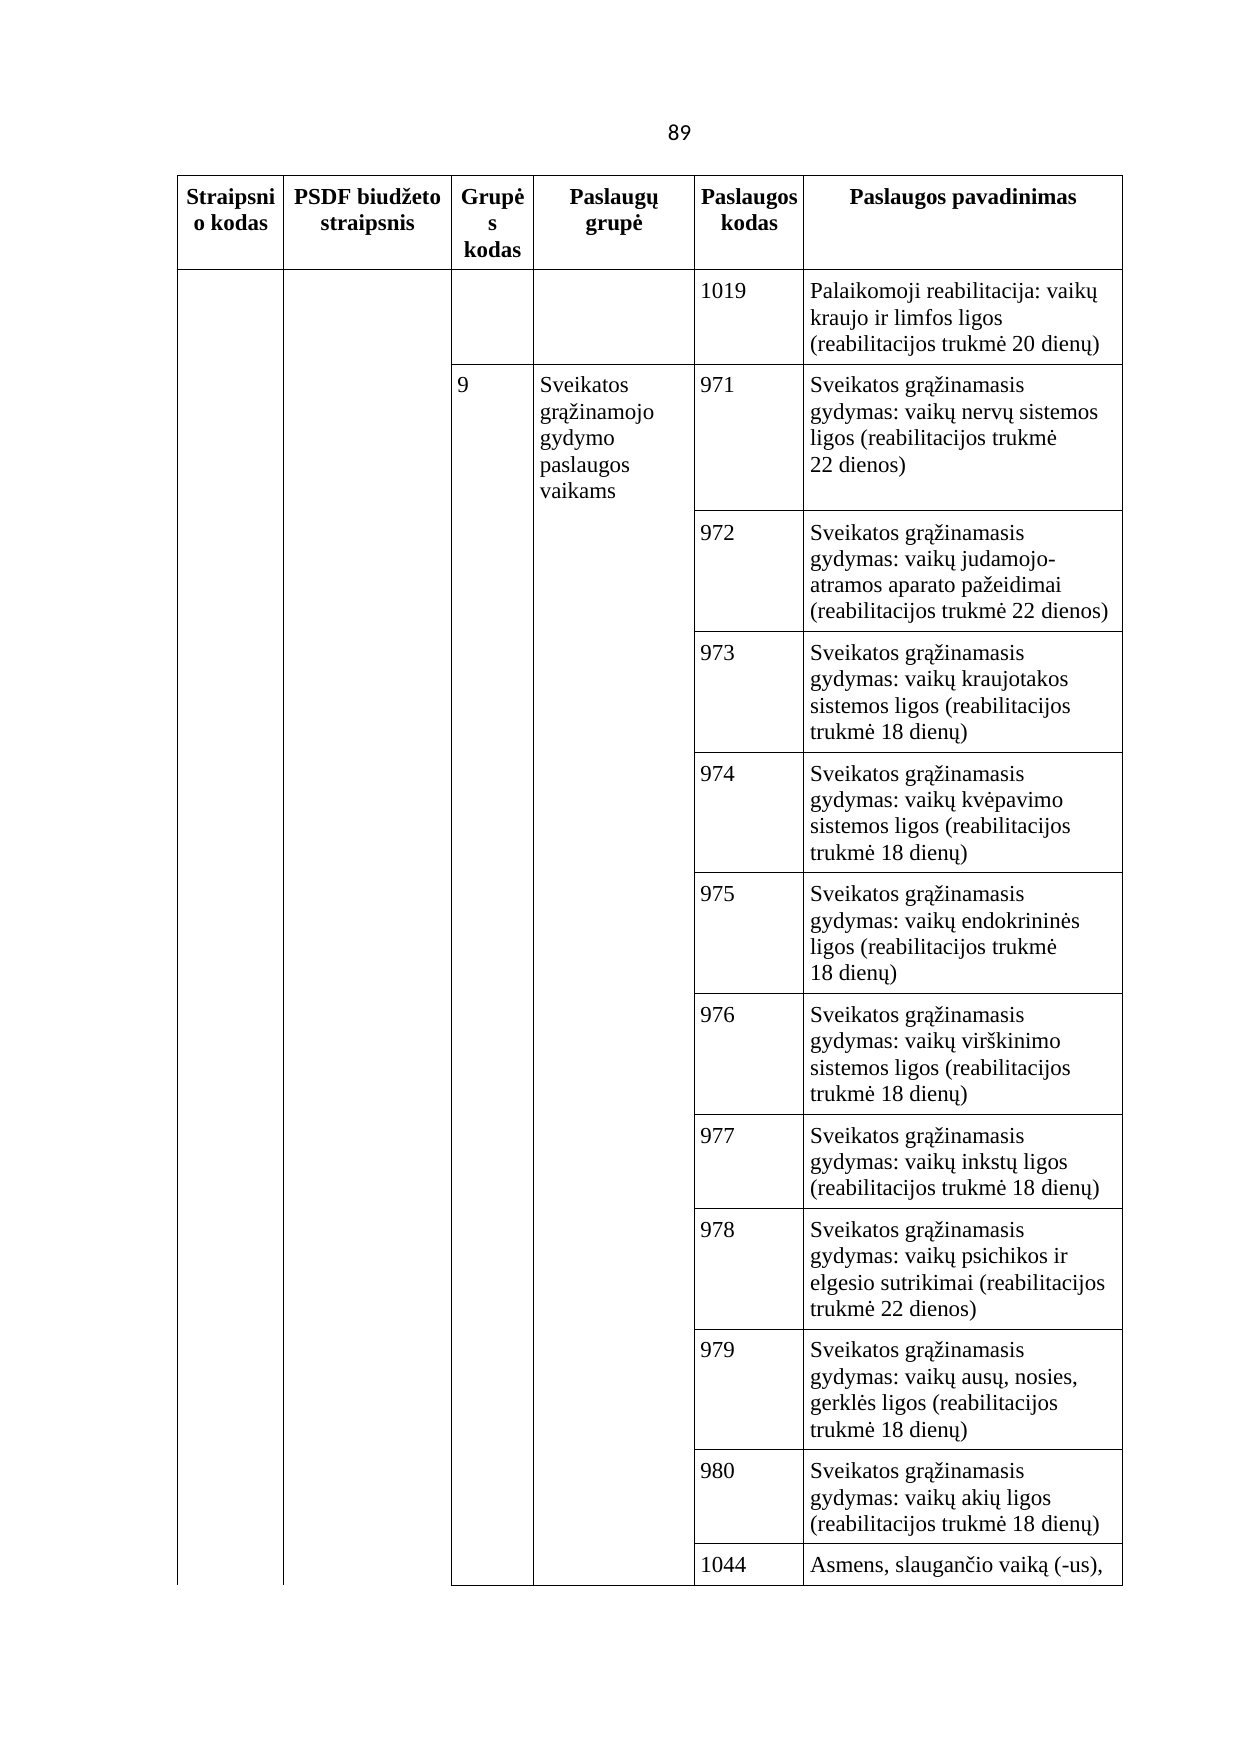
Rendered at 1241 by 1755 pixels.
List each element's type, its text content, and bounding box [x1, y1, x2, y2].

table_cell 979 [695, 1330, 803, 1449]
table_cell [178, 1449, 283, 1543]
table_cell [534, 631, 694, 752]
table_cell [452, 270, 533, 363]
table_cell [284, 631, 451, 752]
table_cell 975 [695, 873, 803, 993]
table_cell [178, 510, 283, 631]
table_cell [534, 270, 694, 363]
table_cell Palaikomoji reabilitacija: vaikų kraujo ir limfos ligos (reabilitacijos trukmė 20 dienų) [804, 270, 1122, 363]
table_header Paslaugos pavadinimas [804, 176, 1122, 269]
table_cell 973 [695, 632, 803, 752]
table_cell Sveikatos grąžinamasis gydymas: vaikų endokrininės ligos (reabilitacijos trukmė 18 dienų) [804, 873, 1122, 993]
table_cell [284, 993, 451, 1113]
table_cell [534, 752, 694, 872]
table_cell 971 [695, 365, 803, 510]
table_cell [178, 993, 283, 1113]
table_cell Sveikatos grąžinamasis gydymas: vaikų ausų, nosies, gerklės ligos (reabilitacijos trukmė 18 dienų) [804, 1330, 1122, 1449]
table_cell [452, 993, 533, 1113]
table_header Paslaugų grupė [534, 176, 694, 269]
table_cell [284, 752, 451, 872]
table_cell [534, 1114, 694, 1208]
table_header Straipsnio kodas [178, 176, 283, 269]
table_cell [452, 1208, 533, 1328]
table_cell [452, 1449, 533, 1543]
table_cell Sveikatos grąžinamasis gydymas: vaikų virškinimo sistemos ligos (reabilitacijos trukmė 18 dienų) [804, 994, 1122, 1113]
table_cell 980 [695, 1450, 803, 1543]
table_cell [284, 270, 451, 363]
table_header PSDF biudžeto straipsnis [284, 176, 451, 269]
table_cell [452, 872, 533, 993]
table_cell [284, 1449, 451, 1543]
table_cell 972 [695, 511, 803, 631]
table_cell [178, 1208, 283, 1328]
table_cell [284, 1543, 451, 1585]
table_cell 977 [695, 1115, 803, 1208]
table_cell [284, 1114, 451, 1208]
table_cell 1019 [695, 270, 803, 363]
table_cell [534, 1543, 694, 1585]
table_cell 1044 [695, 1544, 803, 1585]
table_cell [534, 872, 694, 993]
table_cell Sveikatos grąžinamasis gydymas: vaikų kvėpavimo sistemos ligos (reabilitacijos trukmė 18 dienų) [804, 753, 1122, 872]
table_cell [284, 510, 451, 631]
table_cell 9 [452, 365, 533, 510]
table_cell [178, 872, 283, 993]
table_header Grupės kodas [452, 176, 533, 269]
table_cell Sveikatos grąžinamasis gydymas: vaikų akių ligos (reabilitacijos trukmė 18 dienų) [804, 1450, 1122, 1543]
table_cell [178, 1329, 283, 1449]
table_cell 976 [695, 994, 803, 1113]
table_cell 978 [695, 1209, 803, 1328]
table_cell Sveikatos grąžinamasis gydymas: vaikų nervų sistemos ligos (reabilitacijos trukmė 22 dienos) [804, 365, 1122, 510]
table_cell Sveikatos grąžinamasis gydymas: vaikų judamojo-atramos aparato pažeidimai (reabilitacijos trukmė 22 dienos) [804, 511, 1122, 631]
table_cell [452, 752, 533, 872]
table_cell [534, 1329, 694, 1449]
table_cell 974 [695, 753, 803, 872]
table_cell [178, 364, 283, 510]
table_cell Sveikatos grąžinamasis gydymas: vaikų inkstų ligos (reabilitacijos trukmė 18 dienų) [804, 1115, 1122, 1208]
table_cell [452, 1543, 533, 1585]
table_cell Sveikatos grąžinamojo gydymo paslaugos vaikams [534, 365, 694, 510]
table_cell [452, 631, 533, 752]
table_cell Asmens, slaugančio vaiką (-us), [804, 1544, 1122, 1585]
table_cell [178, 270, 283, 363]
table_cell [284, 364, 451, 510]
table_cell [178, 631, 283, 752]
table_cell [452, 1114, 533, 1208]
table_cell [452, 1329, 533, 1449]
table_cell [534, 1449, 694, 1543]
table_cell [178, 752, 283, 872]
table_cell Sveikatos grąžinamasis gydymas: vaikų kraujotakos sistemos ligos (reabilitacijos trukmė 18 dienų) [804, 632, 1122, 752]
table_cell [534, 993, 694, 1113]
table_cell [178, 1543, 283, 1585]
table_cell Sveikatos grąžinamasis gydymas: vaikų psichikos ir elgesio sutrikimai (reabilitacijos trukmė 22 dienos) [804, 1209, 1122, 1328]
table_cell [534, 510, 694, 631]
table_cell [534, 1208, 694, 1328]
table_cell [284, 1208, 451, 1328]
table_header Paslaugos kodas [695, 176, 803, 269]
table_cell [178, 1114, 283, 1208]
table_cell [284, 872, 451, 993]
table_cell [284, 1329, 451, 1449]
table_cell [452, 510, 533, 631]
